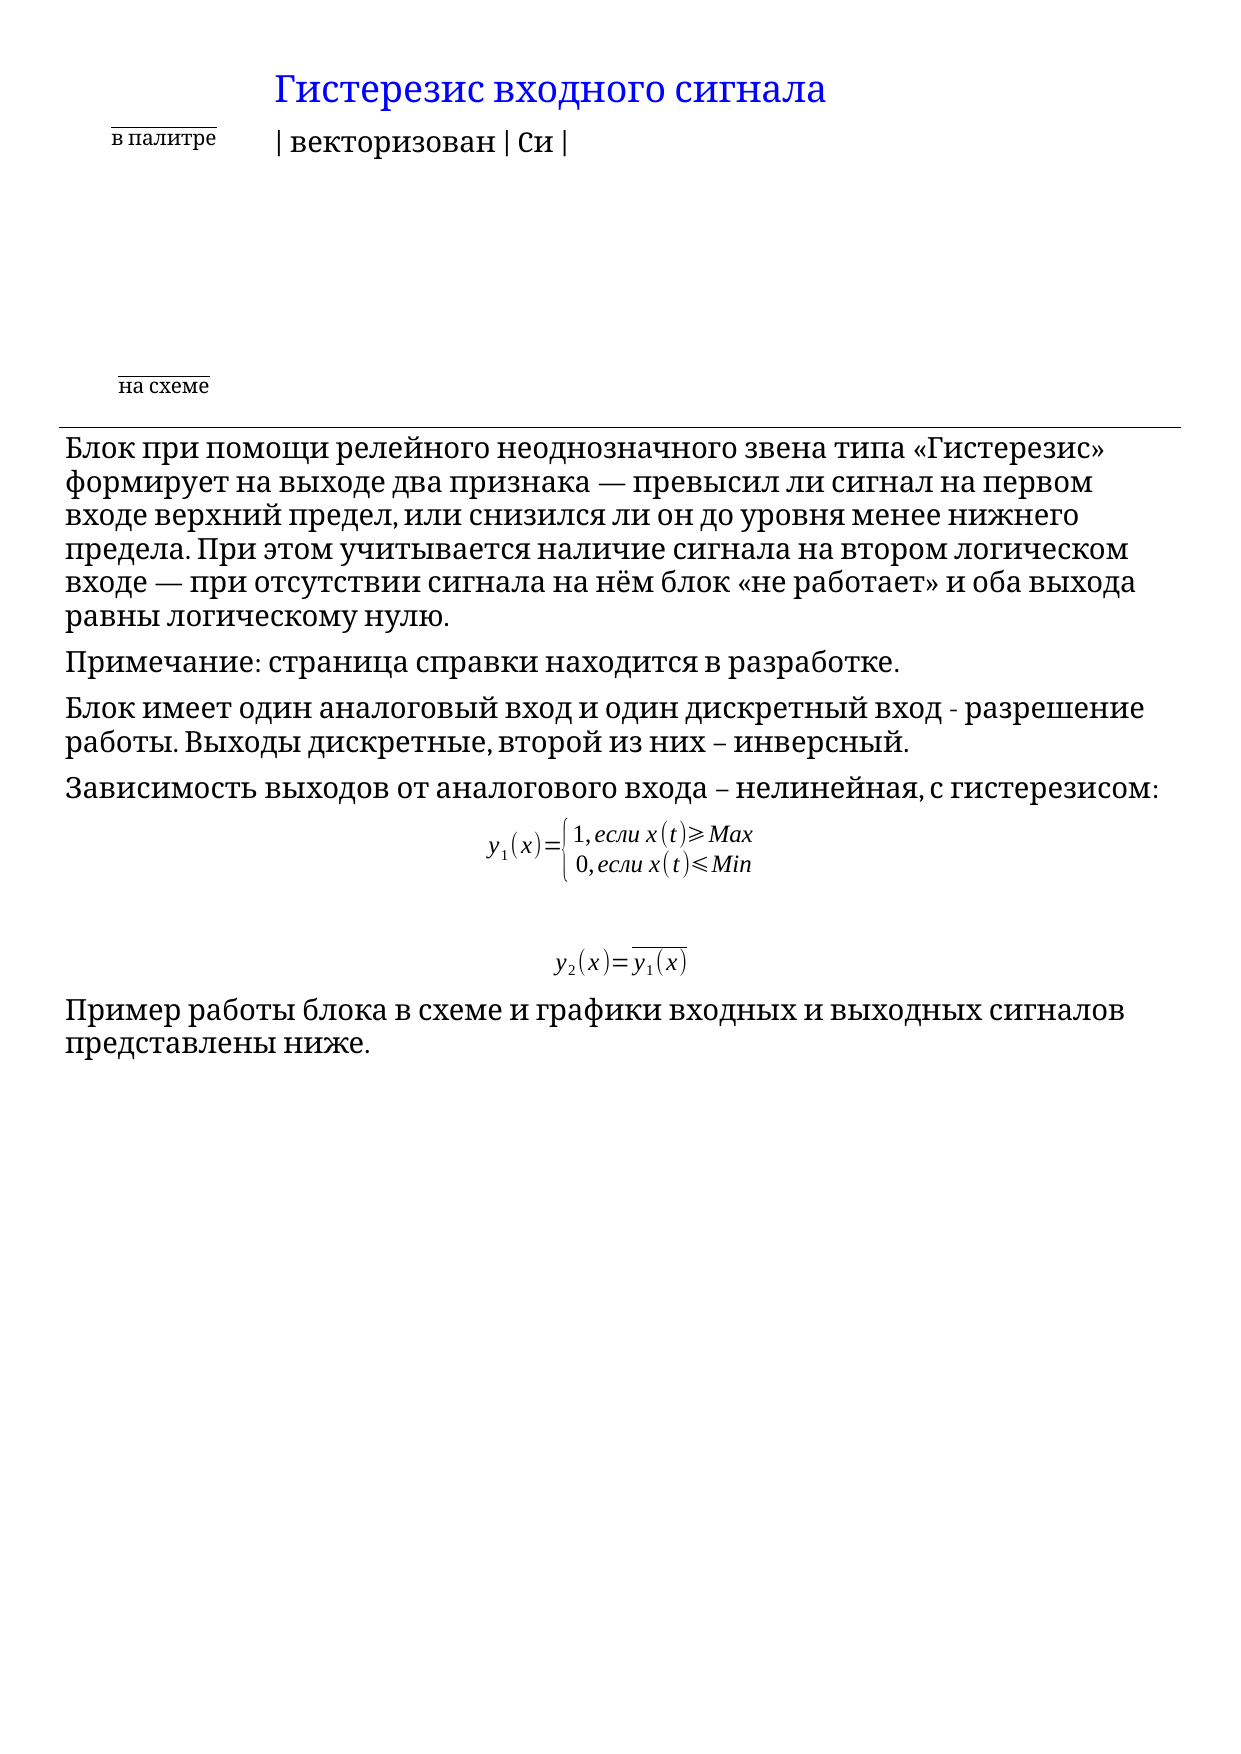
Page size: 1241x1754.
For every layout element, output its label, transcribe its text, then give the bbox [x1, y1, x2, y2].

table_cell в палитре [59, 121, 268, 178]
table_header Гистерезис входного сигнала [269, 59, 1181, 121]
table_cell [269, 178, 1181, 369]
table_header [59, 59, 268, 121]
table_cell [59, 178, 268, 369]
table_cell | векторизован | Cи | [269, 121, 1181, 178]
table_cell Блок при помощи релейного неоднозначного звена типа «Гистерезис» формирует на выходе два признака — превысил ли сигнал на первом входе верхний предел, или снизился ли он до уровня менее нижнего предела. При этом учитывается наличие сигнала на втором логическом входе — при отсутствии сигнала на нём блок «не работает» и оба выхода равны логическому нулю. Примечание: страница справки находится в разработке. Блок имеет один аналоговый вход и один дискретный вход - разрешение работы. Выходы дискретные, второй из них – инверсный. Зависимость выходов от аналогового входа – нелинейная, с гистерезисом: Пример работы блока в схеме и графики входных и выходных сигналов представлены ниже. [59, 428, 1181, 1079]
table_cell на схеме [59, 369, 268, 427]
table_cell [269, 369, 1181, 427]
